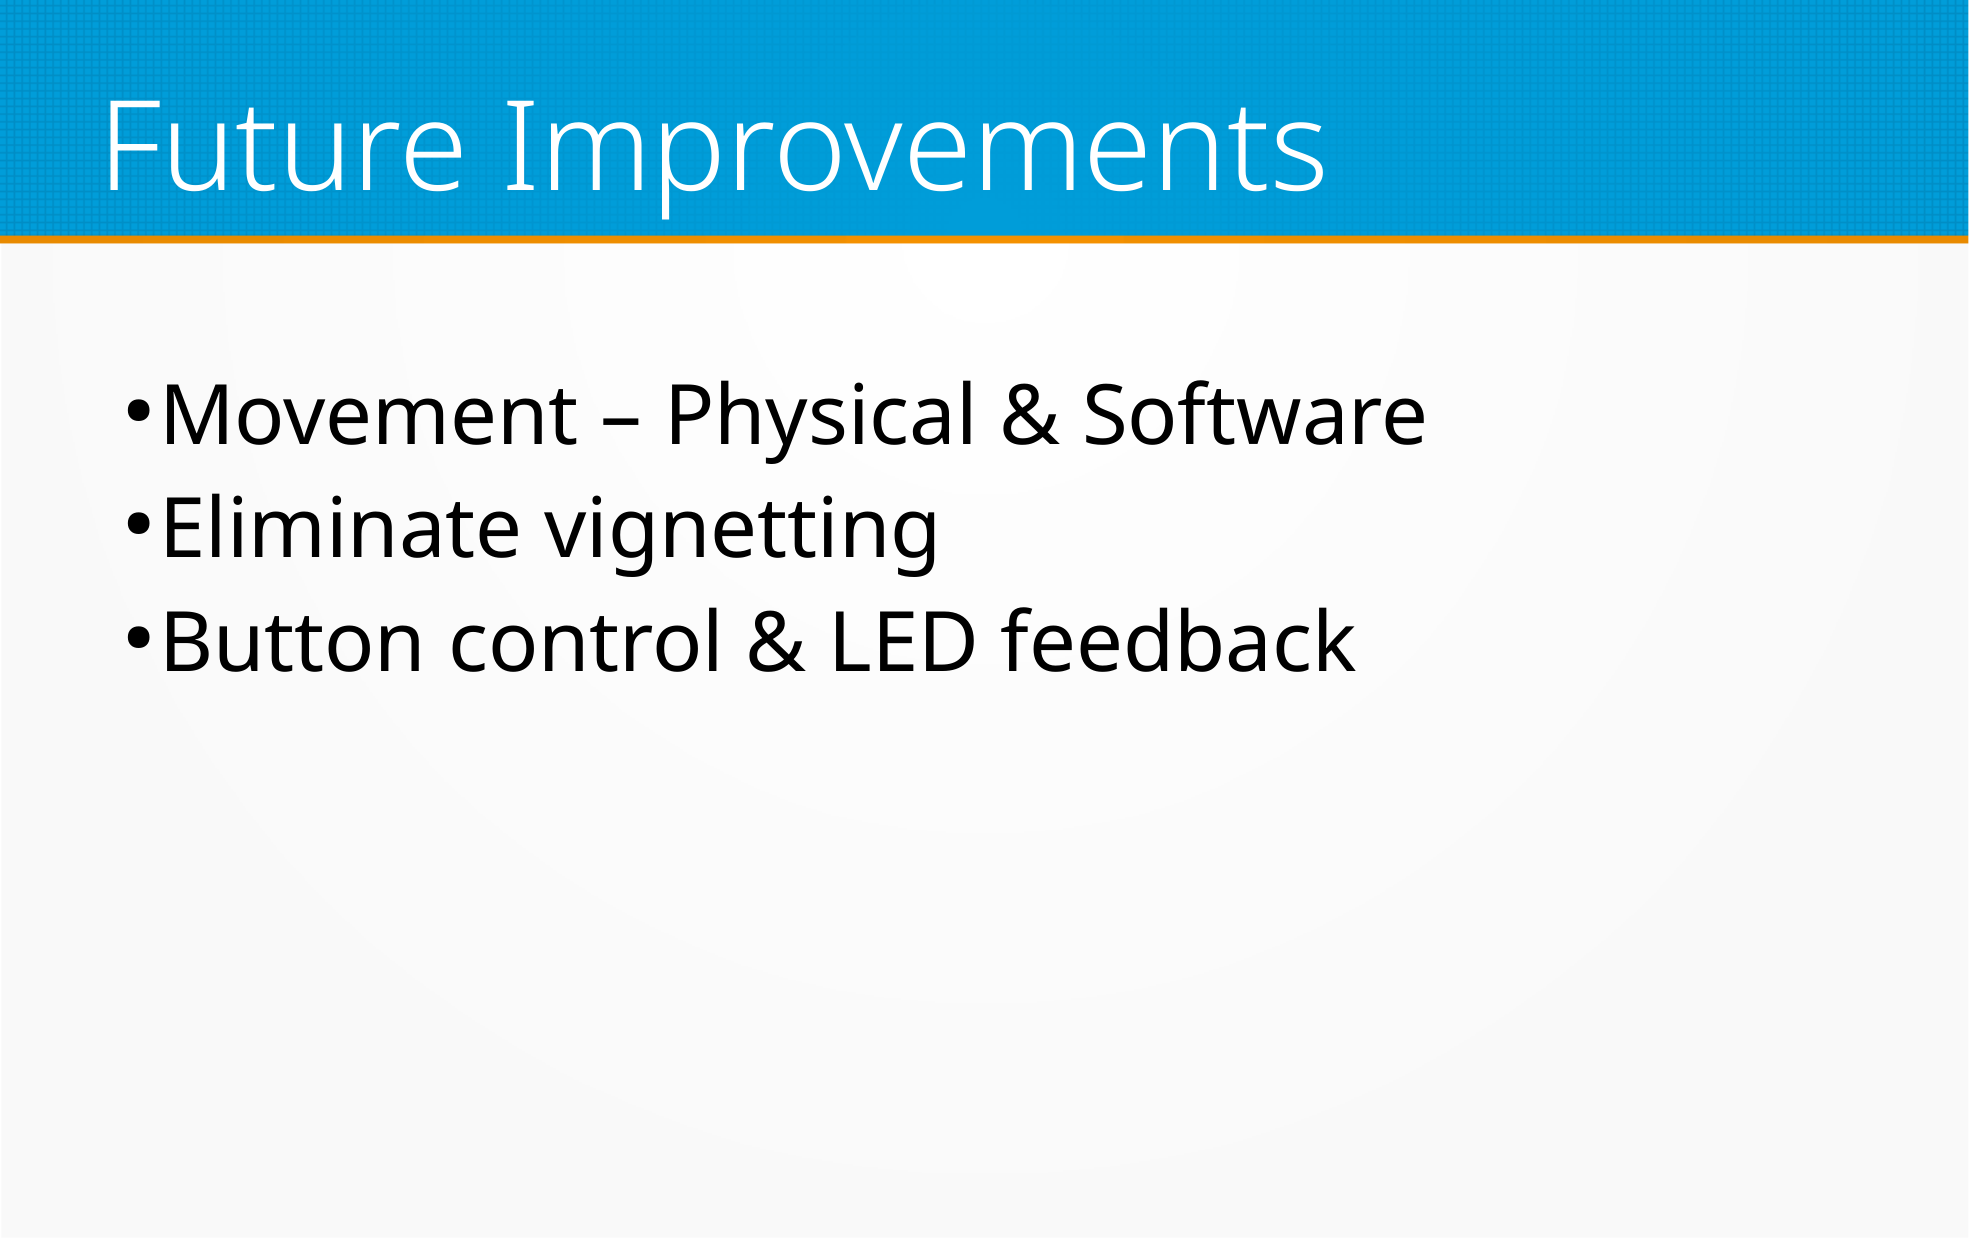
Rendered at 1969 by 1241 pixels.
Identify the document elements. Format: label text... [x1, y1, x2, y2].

text_box Movement – Physical & Software Eliminate vignetting Button control & LED feedback [118, 366, 1678, 748]
title Future Improvements [98, 19, 1870, 227]
picture [0, 236, 1969, 1241]
